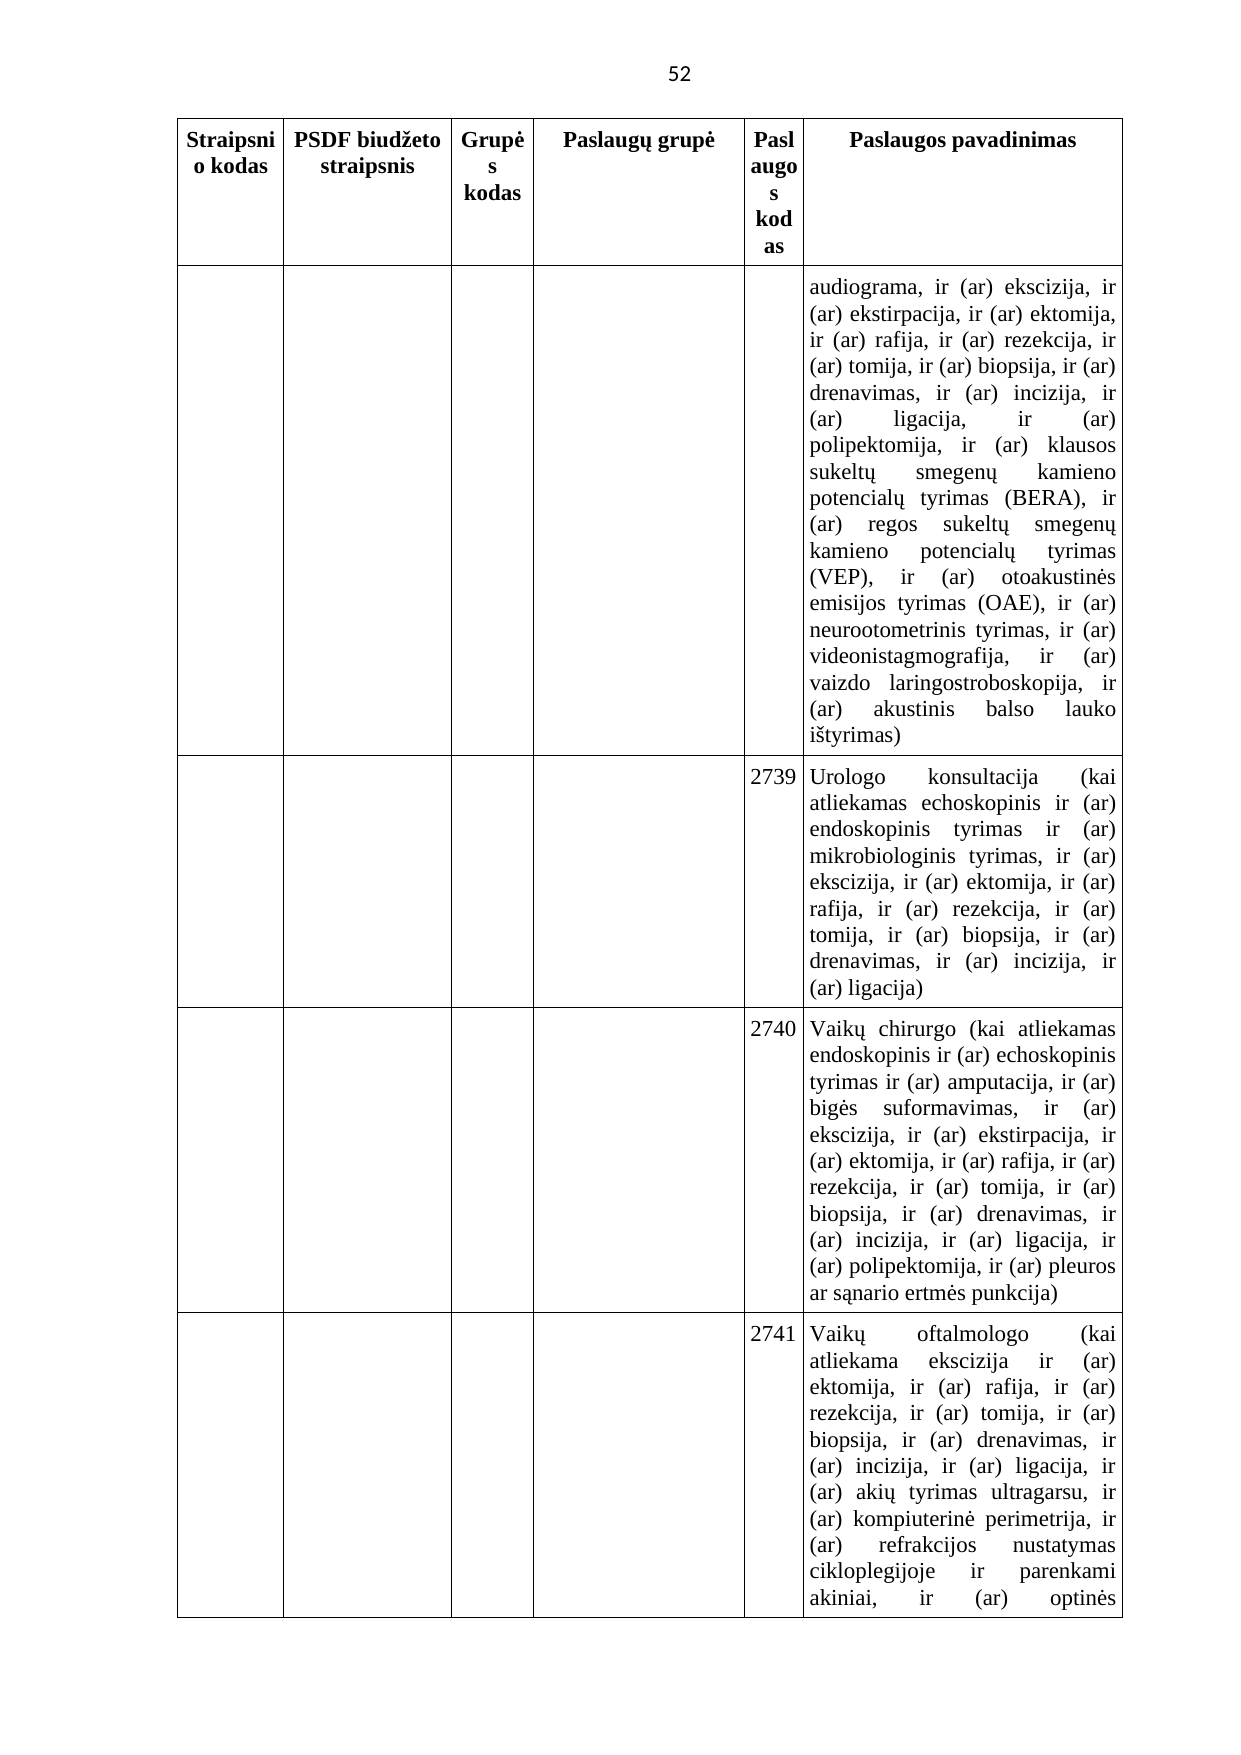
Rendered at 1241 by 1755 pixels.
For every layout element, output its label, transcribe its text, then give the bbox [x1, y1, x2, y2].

table_cell [178, 1313, 283, 1617]
table_cell [452, 1008, 533, 1312]
table_cell [284, 756, 451, 1007]
table_cell 2741 [745, 1313, 803, 1617]
table_header Straipsnio kodas [178, 119, 283, 265]
table_cell [534, 1008, 744, 1312]
table_cell [534, 756, 744, 1007]
table_cell 2739 [745, 756, 803, 1007]
table_cell [284, 1313, 451, 1617]
table_cell [178, 266, 283, 755]
table_cell [452, 266, 533, 755]
table_header Paslaugos pavadinimas [804, 119, 1122, 265]
table_cell [178, 756, 283, 1007]
table_cell Urologo konsultacija (kai atliekamas echoskopinis ir (ar) endoskopinis tyrimas ir (ar) mikrobiologinis tyrimas, ir (ar) ekscizija, ir (ar) ektomija, ir (ar) rafija, ir (ar) rezekcija, ir (ar) tomija, ir (ar) biopsija, ir (ar) drenavimas, ir (ar) incizija, ir (ar) ligacija) [804, 756, 1122, 1007]
table_cell [284, 266, 451, 755]
table_header PSDF biudžeto straipsnis [284, 119, 451, 265]
table_header Paslaugų grupė [534, 119, 744, 265]
table_cell [452, 756, 533, 1007]
table_cell [534, 266, 744, 755]
table_cell Vaikų chirurgo (kai atliekamas endoskopinis ir (ar) echoskopinis tyrimas ir (ar) amputacija, ir (ar) bigės suformavimas, ir (ar) ekscizija, ir (ar) ekstirpacija, ir (ar) ektomija, ir (ar) rafija, ir (ar) rezekcija, ir (ar) tomija, ir (ar) biopsija, ir (ar) drenavimas, ir (ar) incizija, ir (ar) ligacija, ir (ar) polipektomija, ir (ar) pleuros ar sąnario ertmės punkcija) [804, 1008, 1122, 1312]
table_cell [452, 1313, 533, 1617]
table_cell audiograma, ir (ar) ekscizija, ir (ar) ekstirpacija, ir (ar) ektomija, ir (ar) rafija, ir (ar) rezekcija, ir (ar) tomija, ir (ar) biopsija, ir (ar) drenavimas, ir (ar) incizija, ir (ar) ligacija, ir (ar) polipektomija, ir (ar) klausos sukeltų smegenų kamieno potencialų tyrimas (BERA), ir (ar) regos sukeltų smegenų kamieno potencialų tyrimas (VEP), ir (ar) otoakustinės emisijos tyrimas (OAE), ir (ar) neurootometrinis tyrimas, ir (ar) videonistagmografija, ir (ar) vaizdo laringostroboskopija, ir (ar) akustinis balso lauko ištyrimas) [804, 266, 1122, 755]
table_cell [745, 266, 803, 755]
table_cell [534, 1313, 744, 1617]
table_cell 2740 [745, 1008, 803, 1312]
table_cell [178, 1008, 283, 1312]
table_cell [284, 1008, 451, 1312]
table_cell Vaikų oftalmologo (kai atliekama ekscizija ir (ar) ektomija, ir (ar) rafija, ir (ar) rezekcija, ir (ar) tomija, ir (ar) biopsija, ir (ar) drenavimas, ir (ar) incizija, ir (ar) ligacija, ir (ar) akių tyrimas ultragarsu, ir (ar) kompiuterinė perimetrija, ir (ar) refrakcijos nustatymas cikloplegijoje ir parenkami akiniai, ir (ar) optinės [804, 1313, 1122, 1617]
table_header Grupės kodas [452, 119, 533, 265]
table_header Paslaugos kodas [745, 119, 803, 265]
